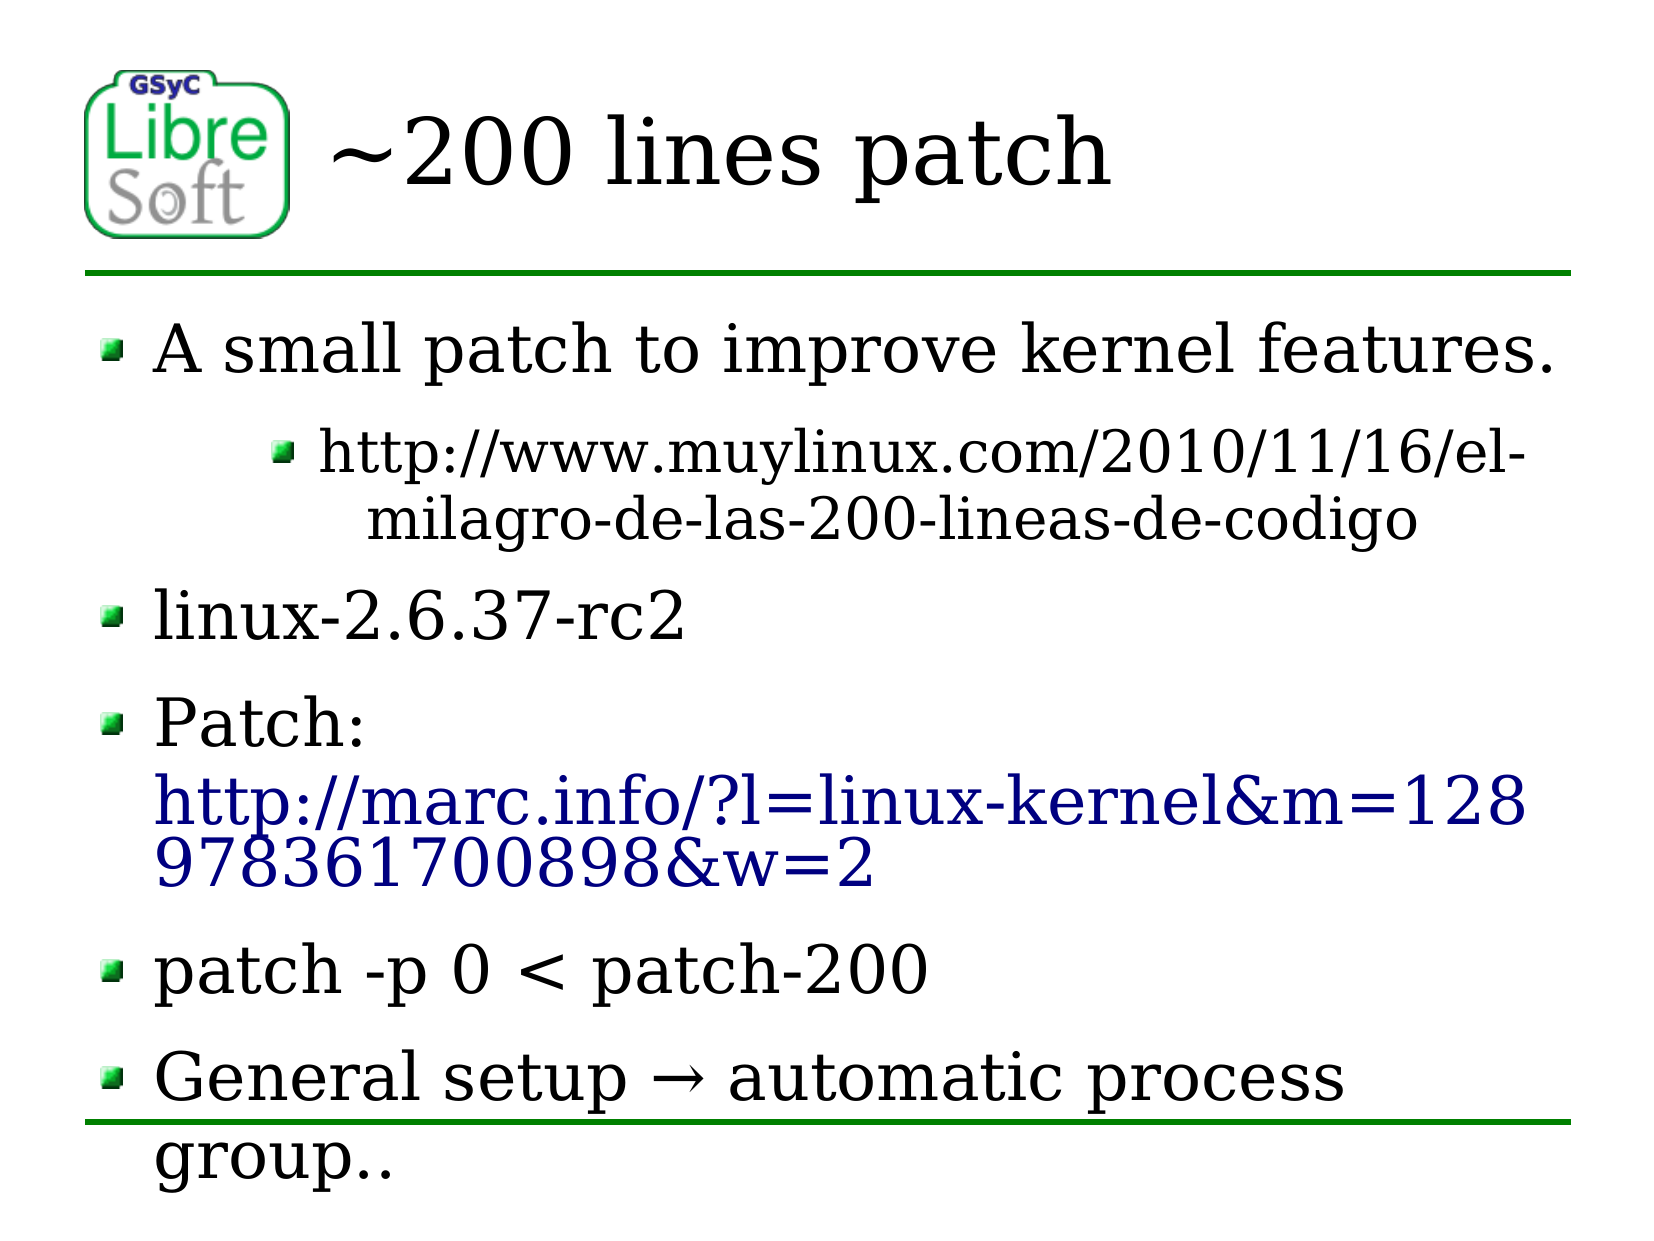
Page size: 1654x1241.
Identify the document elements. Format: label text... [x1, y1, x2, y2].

title ~200 lines patch [324, 56, 1571, 250]
picture [84, 70, 290, 239]
list A small patch to improve kernel features. http://www.muylinux.com/2010/11/16/el-milagro-de-las-200-lineas-de-codigo linux-2.6.37-rc2 Patch: http://marc.info/?l=linux-kernel&m=128978361700898&w=2 patch -p 0 < patch-200 General setup → automatic process group.. [82, 310, 1571, 1240]
